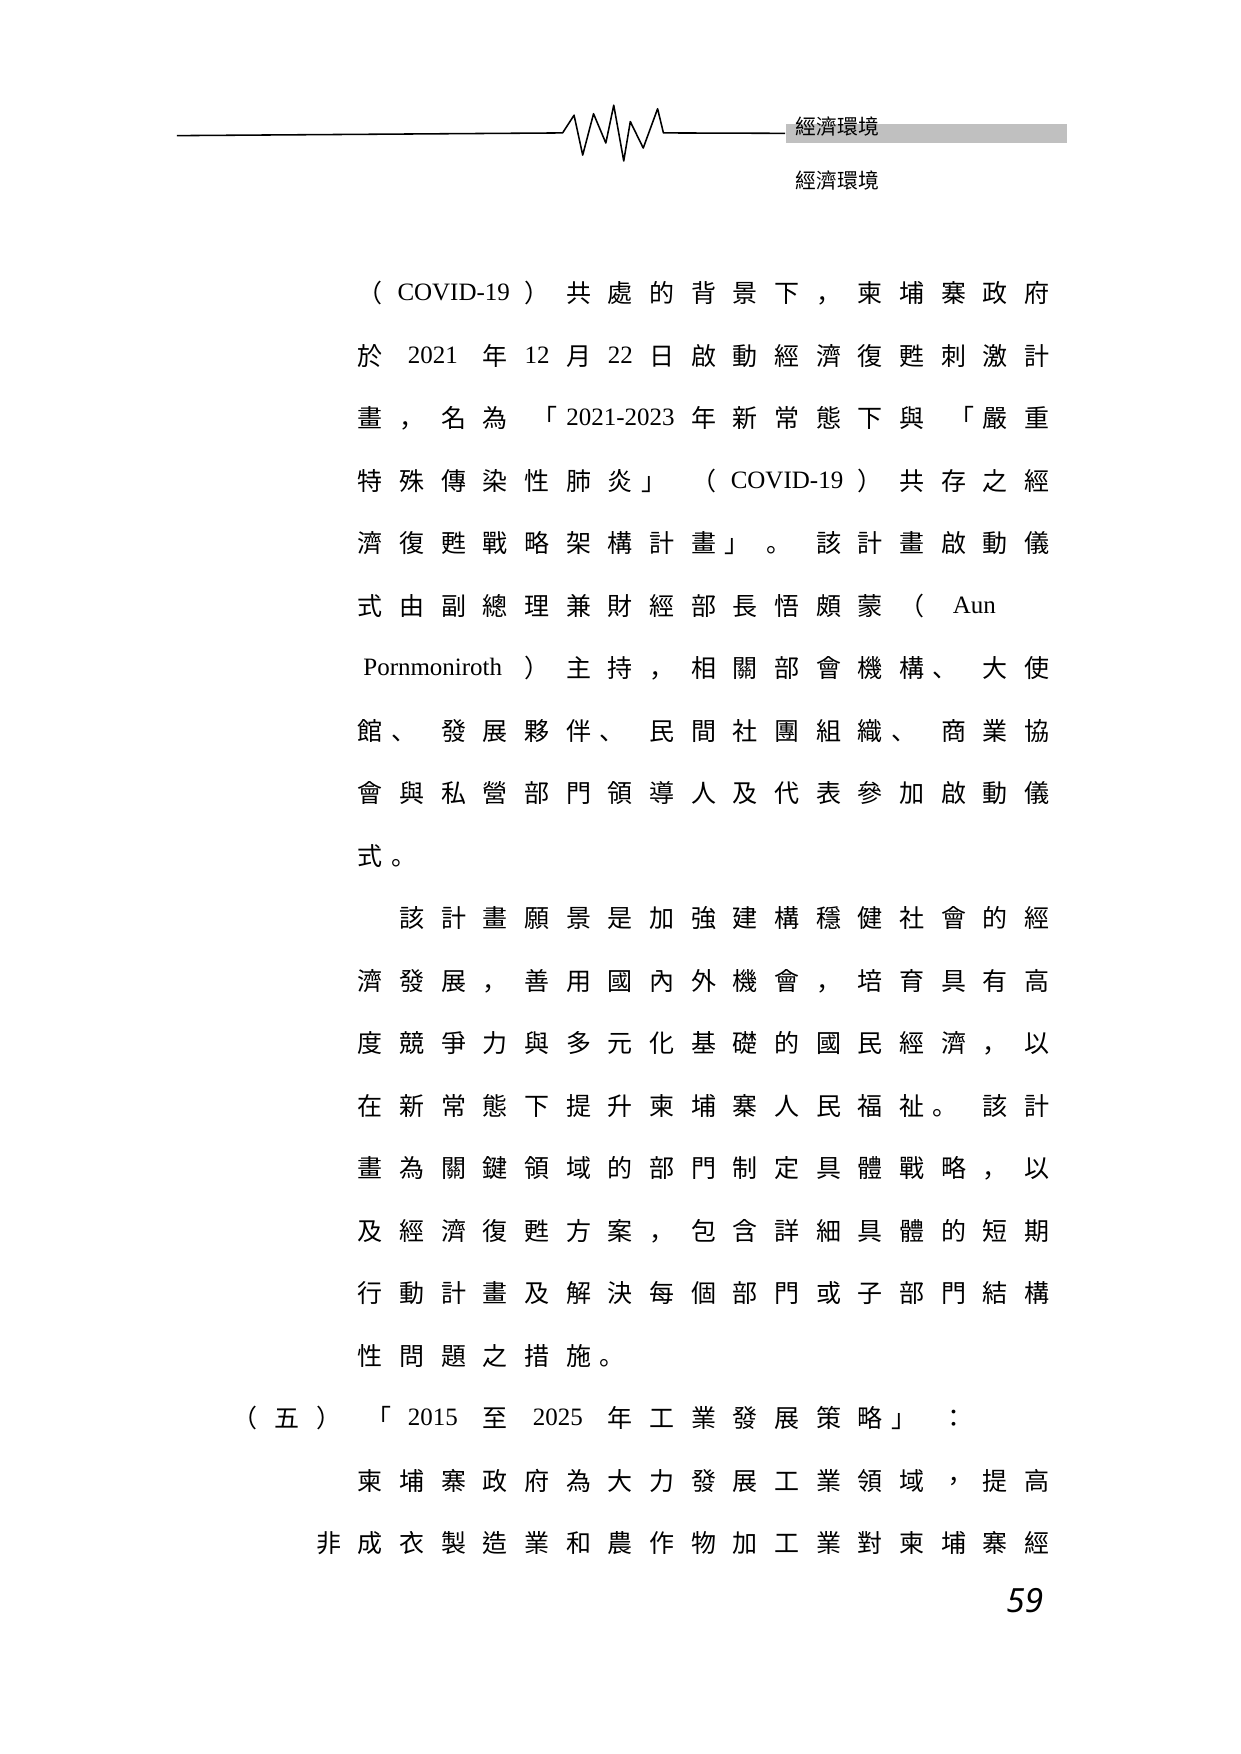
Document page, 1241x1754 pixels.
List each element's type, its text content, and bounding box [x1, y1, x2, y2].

text 該計畫願景是加強建構穩健社會的經濟發展，善用國內外機會，培育具有高度競爭力與多元化基礎的國民經濟，以在新常態下提升柬埔寨人民福祉。該計畫為關鍵領域的部門制定具體戰略，以及經濟復甦方案，包含詳細具體的短期行動計畫及解決每個部門或子部門結構性問題之措施。 [330, 875, 1058, 1375]
text （五）「2015至2025年工業發展策略」： [207, 1375, 1058, 1438]
text （COVID-19）共處的背景下，柬埔寨政府於2021年12月22日啟動經濟復甦刺激計畫，名為「2021-2023年新常態下與「嚴重特殊傳染性肺炎」（COVID-19）共存之經濟復甦戰略架構計畫」。該計畫啟動儀式由副總理兼財經部長悟頗蒙（Aun Pornmoniroth）主持，相關部會機構、大使館、發展夥伴、民間社團組織、商業協會與私營部門領導人及代表參加啟動儀式。 [330, 250, 1058, 875]
text 柬埔寨政府為大力發展工業領域，提高非成衣製造業和農作物加工業對柬埔寨經 [281, 1438, 1058, 1563]
